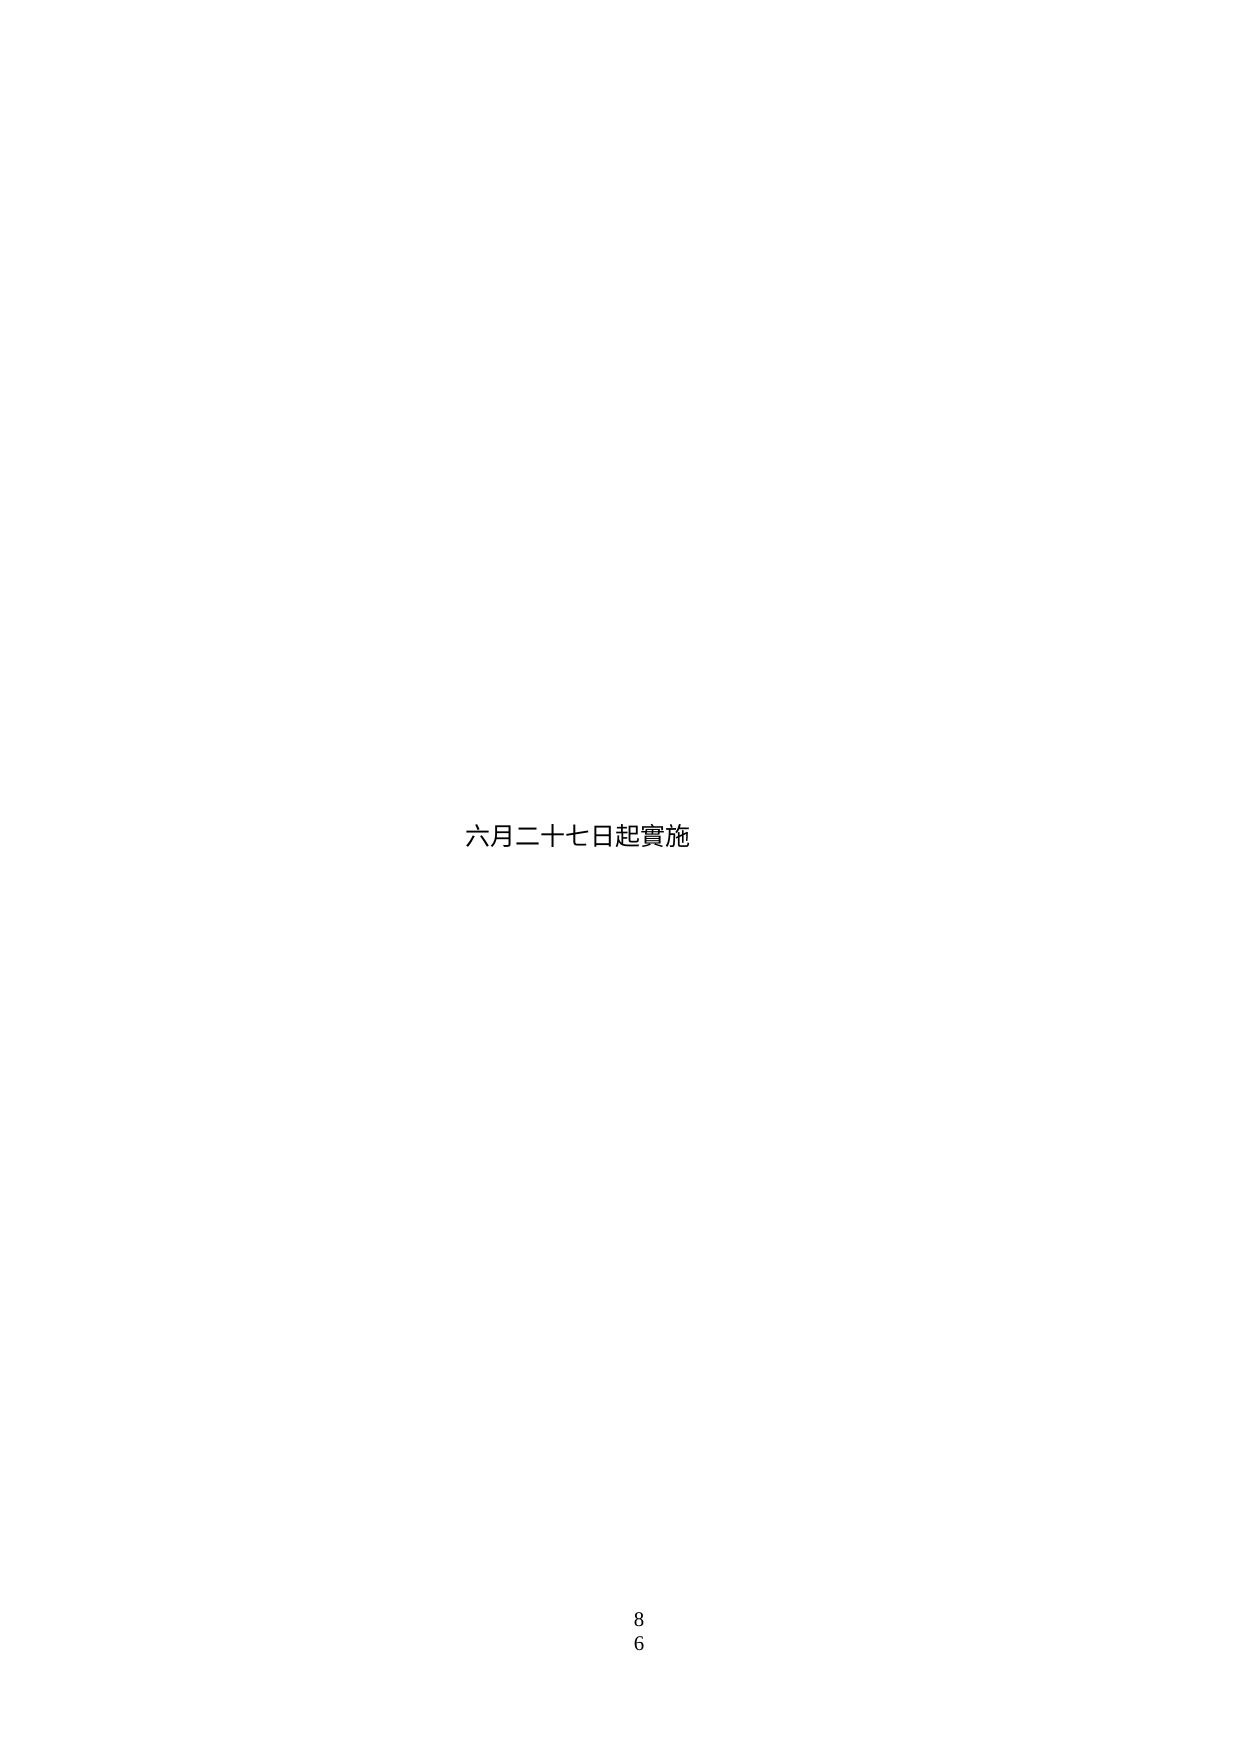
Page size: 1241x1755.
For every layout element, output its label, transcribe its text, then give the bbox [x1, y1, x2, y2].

text 六月二十七日起實施 [465, 816, 1093, 852]
